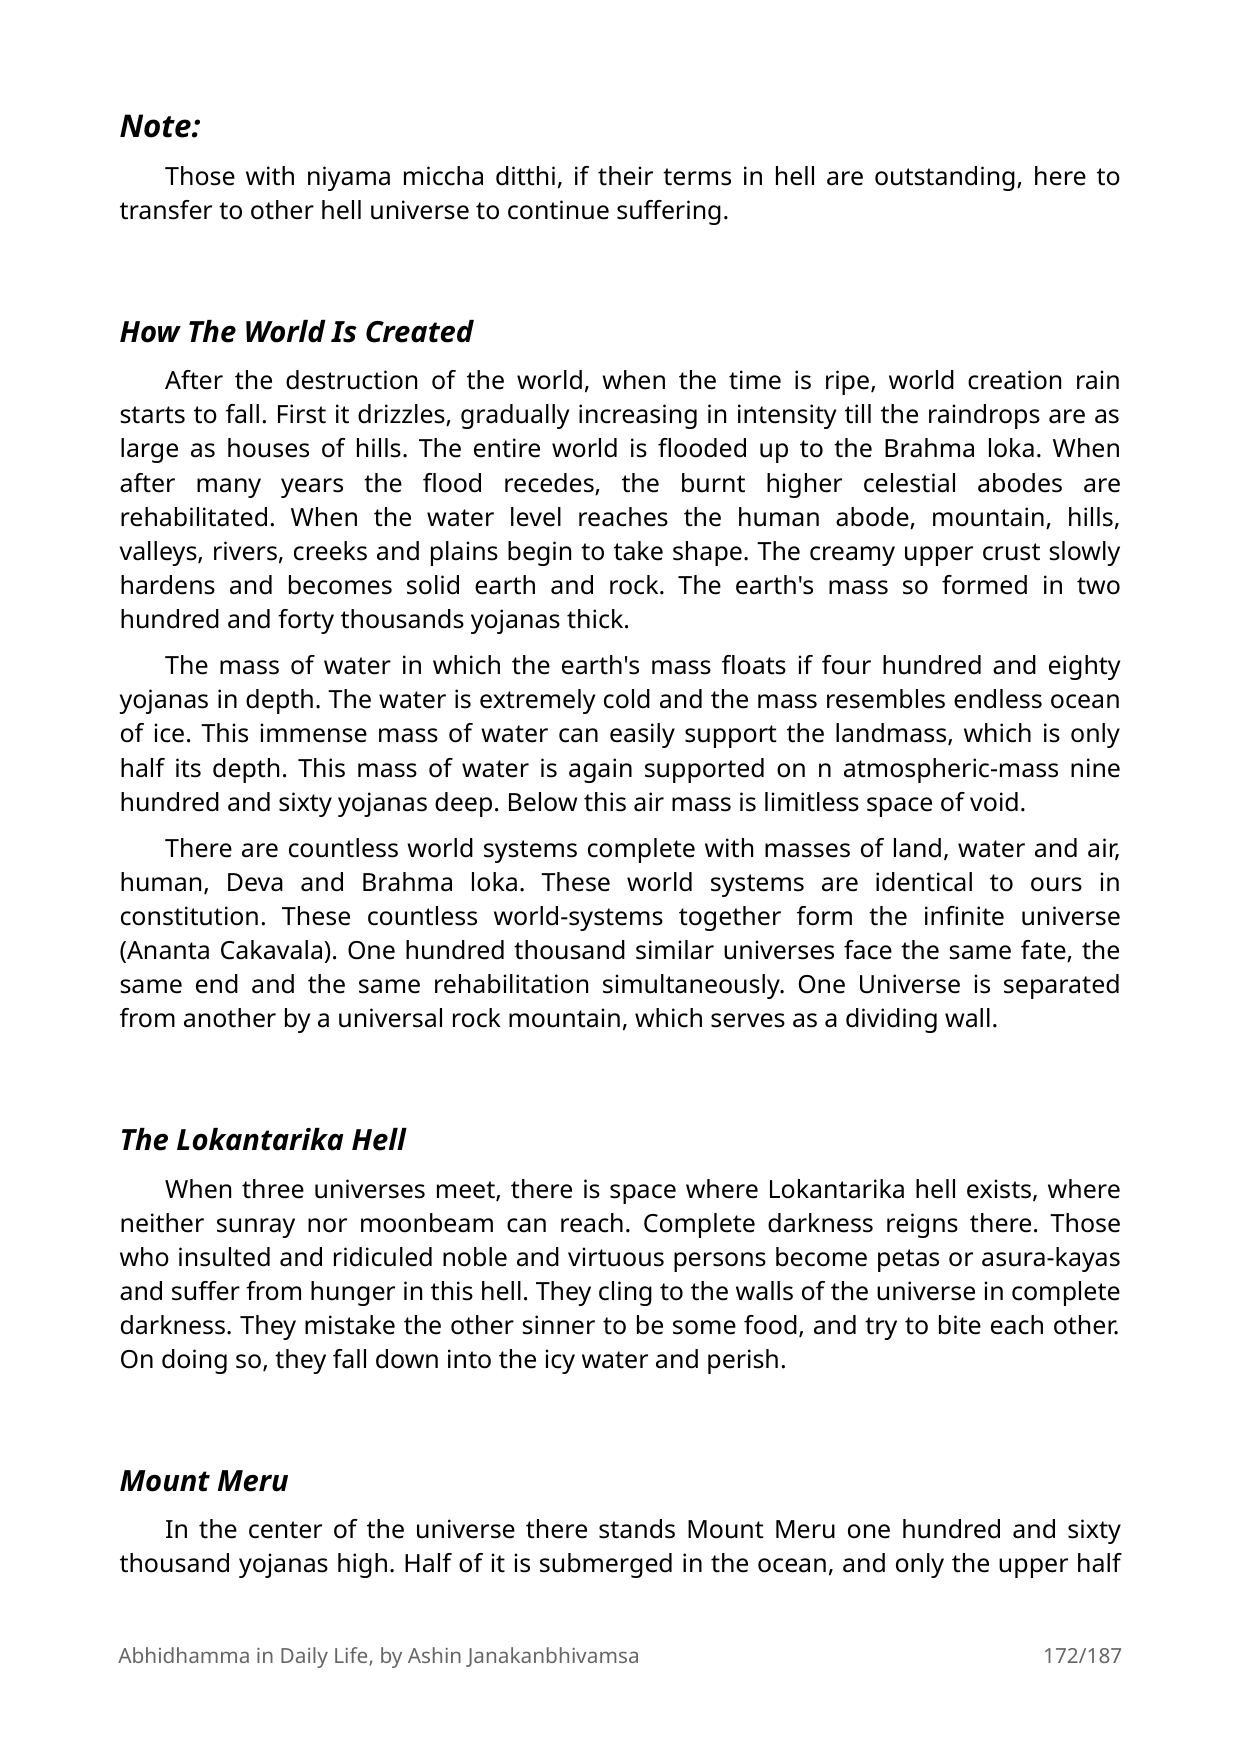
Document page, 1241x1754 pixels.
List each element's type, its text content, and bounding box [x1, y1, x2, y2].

subtitle The Lokantarika Hell [119, 1119, 1122, 1159]
subtitle Note: [119, 103, 1122, 146]
text When three universes meet, there is space where Lokantarika hell exists, where neither sunray nor moonbeam can reach. Complete darkness reigns there. Those who insulted and ridiculed noble and virtuous persons become petas or asura-kayas and suffer from hunger in this hell. They cling to the walls of the universe in complete darkness. They mistake the other sinner to be some food, and try to bite each other. On doing so, they fall down into the icy water and perish. [119, 1171, 1122, 1376]
text The mass of water in which the earth's mass floats if four hundred and eighty yojanas in depth. The water is extremely cold and the mass resembles endless ocean of ice. This immense mass of water can easily support the landmass, which is only half its depth. This mass of water is again supported on n atmospheric-mass nine hundred and sixty yojanas deep. Below this air mass is limitless space of void. [119, 648, 1122, 818]
subtitle Mount Meru [119, 1460, 1122, 1499]
subtitle How The World Is Created [119, 311, 1122, 351]
text After the destruction of the world, when the time is ripe, world creation rain starts to fall. First it drizzles, gradually increasing in intensity till the raindrops are as large as houses of hills. The entire world is flooded up to the Brahma loka. When after many years the flood recedes, the burnt higher celestial abodes are rehabilitated. When the water level reaches the human abode, mountain, hills, valleys, rivers, creeks and plains begin to take shape. The creamy upper crust slowly hardens and becomes solid earth and rock. The earth's mass so formed in two hundred and forty thousands yojanas thick. [119, 363, 1122, 636]
text In the center of the universe there stands Mount Meru one hundred and sixty thousand yojanas high. Half of it is submerged in the ocean, and only the upper half [119, 1512, 1122, 1580]
text There are countless world systems complete with masses of land, water and air, human, Deva and Brahma loka. These world systems are identical to ours in constitution. These countless world-systems together form the infinite universe (Ananta Cakavala). One hundred thousand similar universes face the same fate, the same end and the same rehabilitation simultaneously. One Universe is separated from another by a universal rock mountain, which serves as a dividing wall. [119, 831, 1122, 1035]
text Those with niyama miccha ditthi, if their terms in hell are outstanding, here to transfer to other hell universe to continue suffering. [119, 159, 1122, 227]
